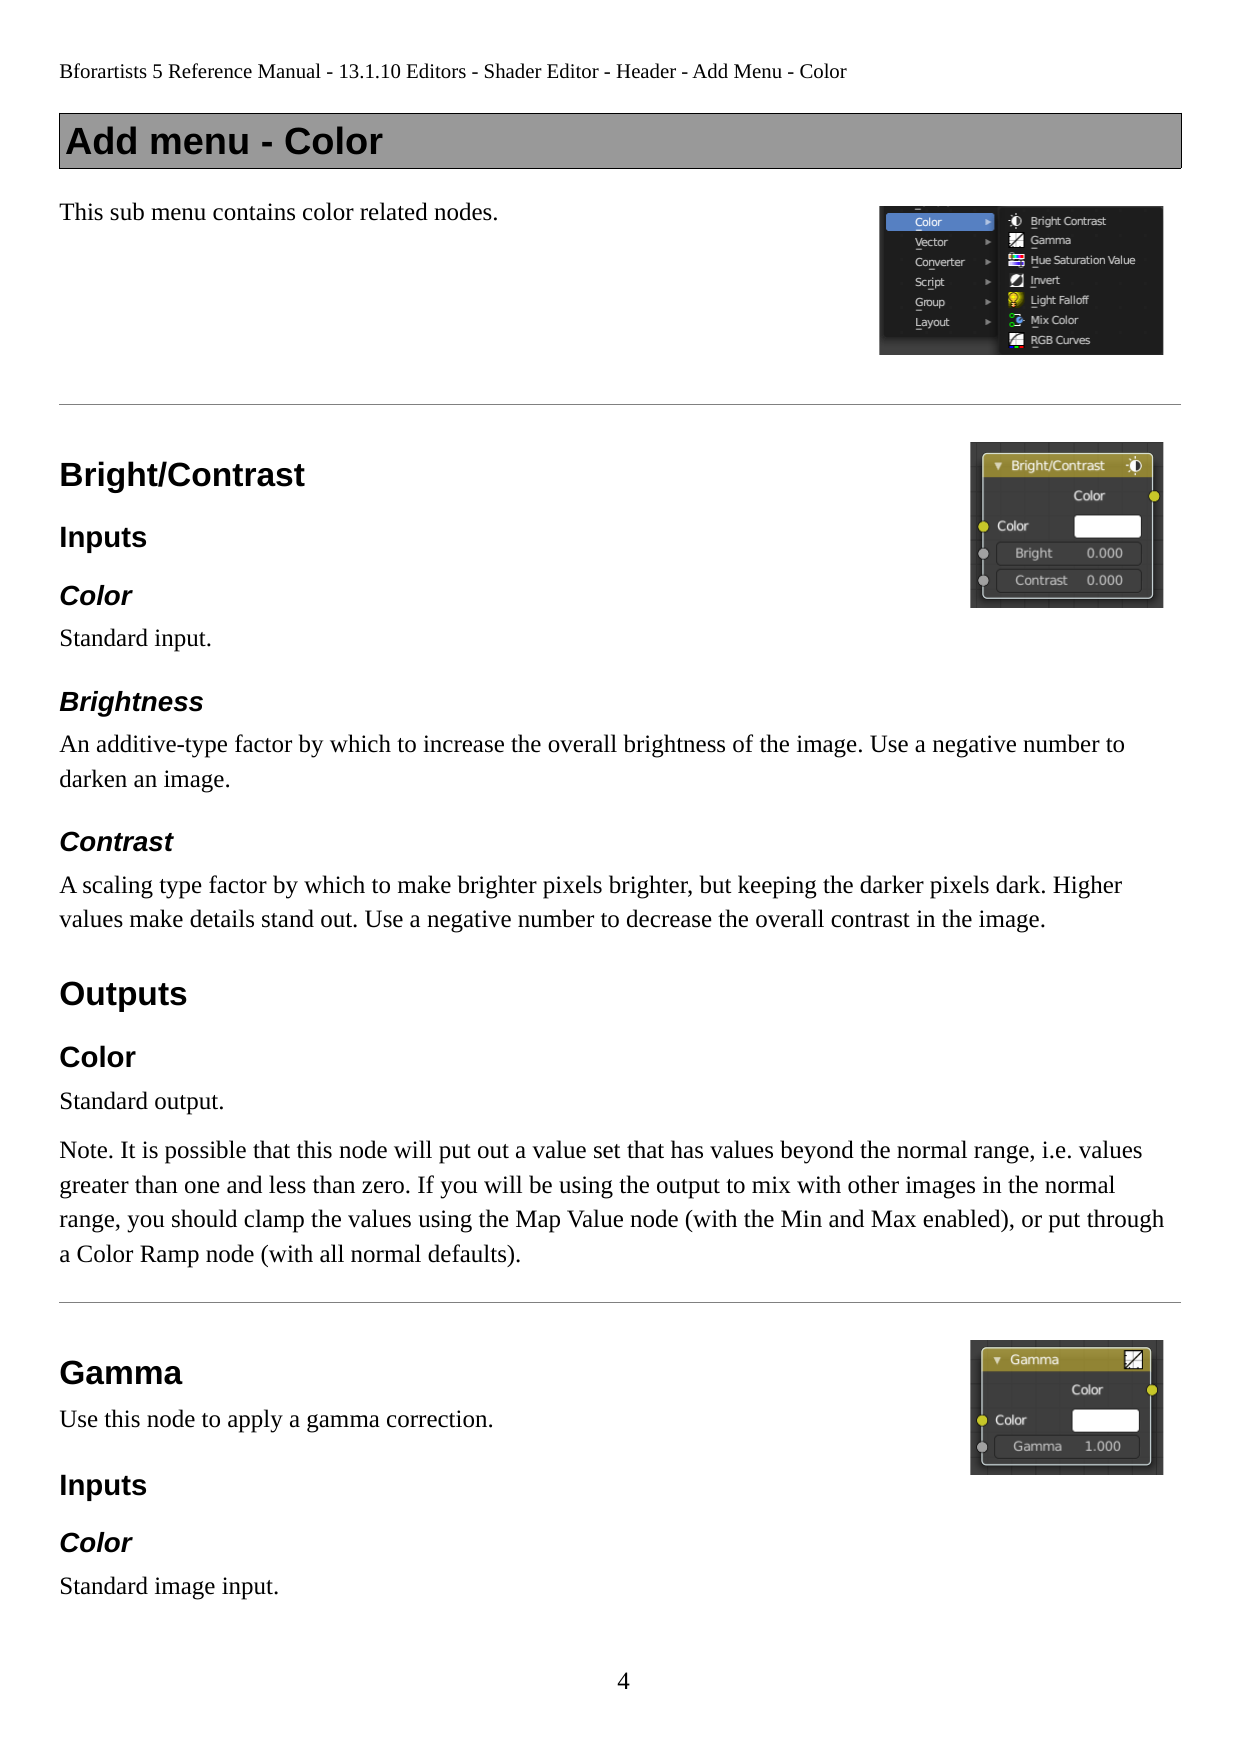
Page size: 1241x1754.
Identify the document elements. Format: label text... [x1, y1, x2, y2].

text Use this node to apply a gamma correction. [59, 1404, 970, 1433]
text Standard output. [59, 1086, 1181, 1115]
subtitle Gamma [59, 1353, 970, 1391]
subtitle Inputs [59, 520, 970, 554]
subtitle [1164, 1353, 1181, 1391]
subtitle Bright/Contrast [59, 455, 970, 493]
text An additive-type factor by which to increase the overall brightness of the image. Use a negative number to darken an image. [59, 729, 1181, 793]
text This sub menu contains color related nodes. [59, 197, 1181, 225]
picture [970, 442, 1164, 608]
subtitle Contrast [59, 826, 1181, 857]
table_header Add menu - Color [60, 114, 1181, 168]
subtitle [1164, 455, 1181, 493]
picture [879, 206, 1164, 355]
subtitle Outputs [59, 974, 1181, 1013]
text Standard input. [59, 623, 1181, 652]
subtitle Inputs [59, 1468, 1181, 1501]
text Note. It is possible that this node will put out a value set that has values beyond the normal range, i.e. values greater than one and less than zero. If you will be using the output to mix with other images in the normal range, you should clamp the values using the Map Value node (with the Min and Max enabled), or put through a Color Ramp node (with all normal defaults). [59, 1135, 1181, 1267]
subtitle Brightness [59, 685, 1181, 717]
subtitle Color [59, 1526, 1181, 1558]
text Standard image input. [59, 1571, 1181, 1599]
picture [970, 1340, 1164, 1475]
subtitle Color [59, 1040, 1181, 1074]
subtitle Color [59, 579, 1181, 611]
subtitle [1164, 520, 1181, 554]
text A scaling type factor by which to make brighter pixels brighter, but keeping the darker pixels dark. Higher values make details stand out. Use a negative number to decrease the overall contrast in the image. [59, 870, 1181, 933]
